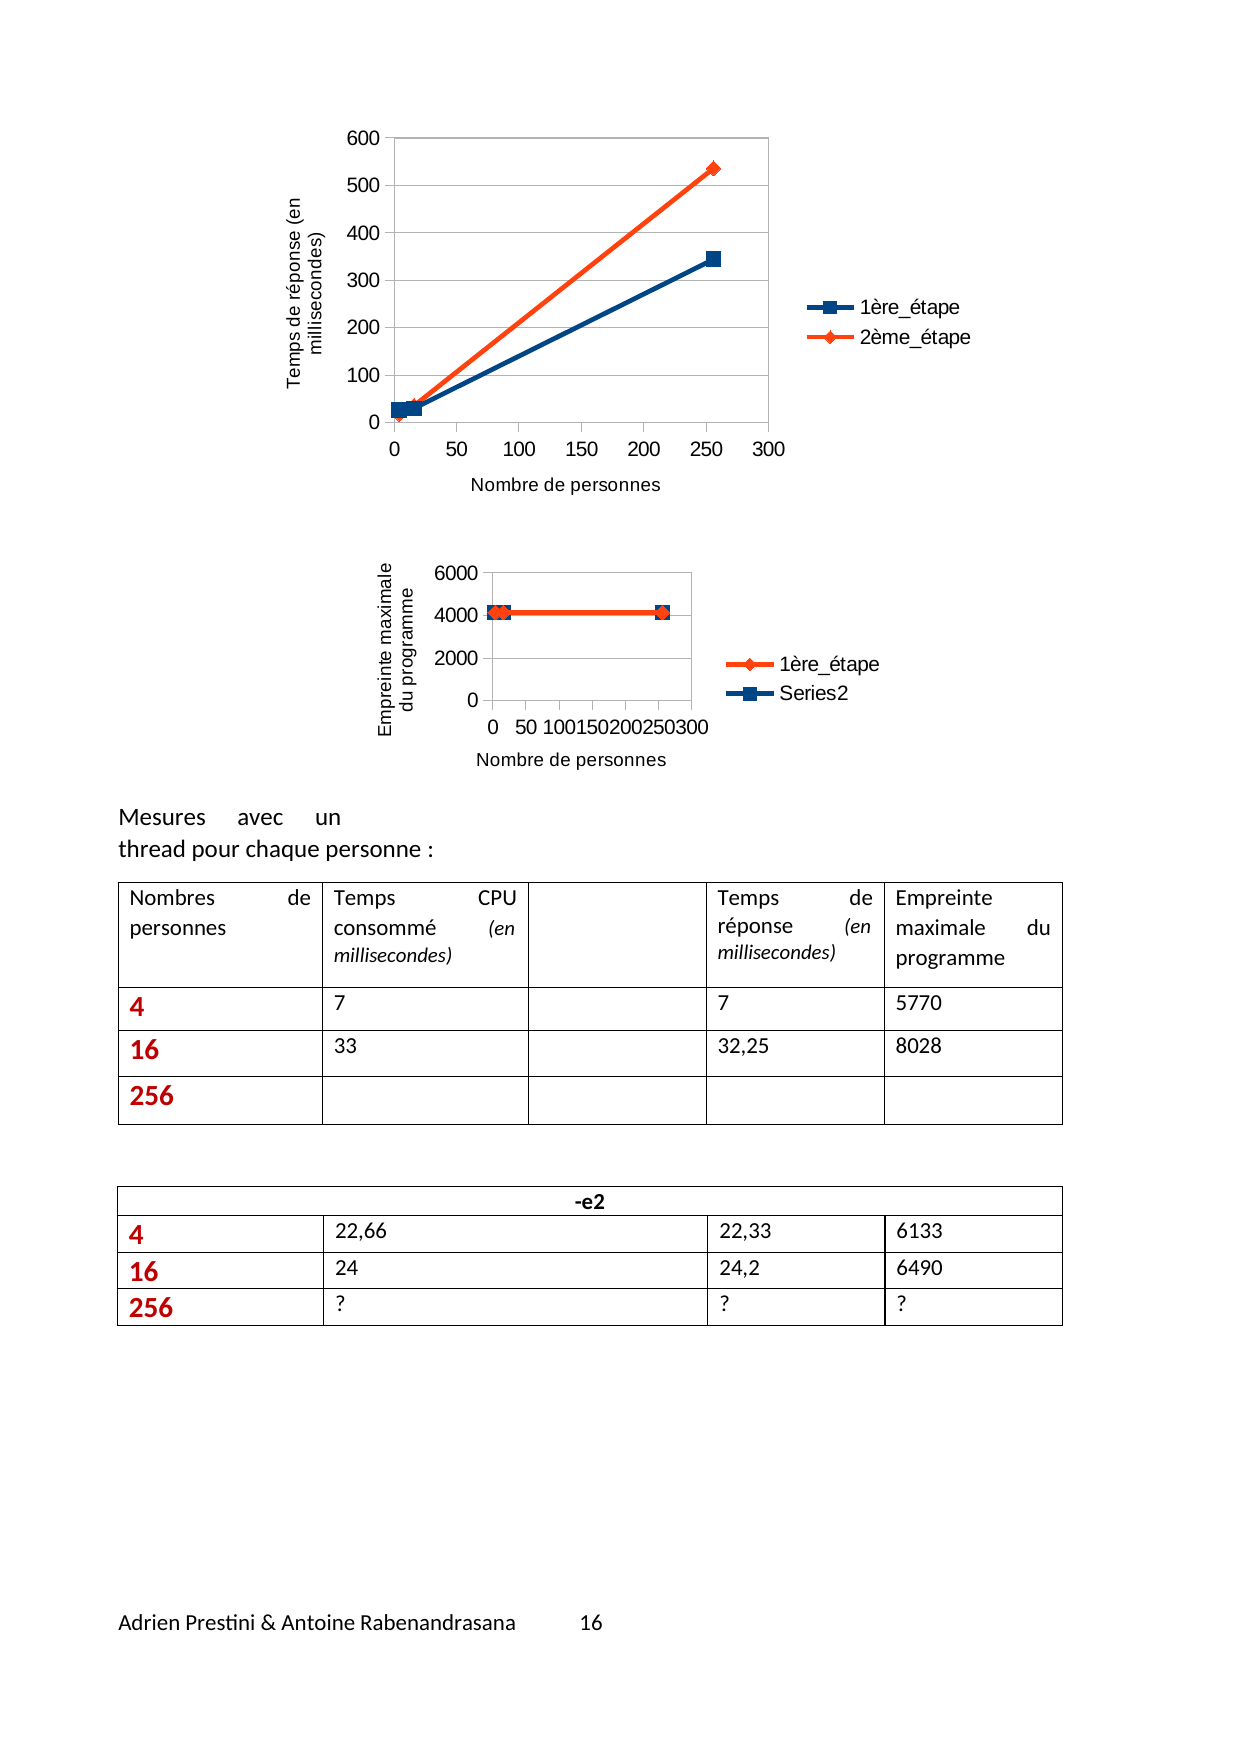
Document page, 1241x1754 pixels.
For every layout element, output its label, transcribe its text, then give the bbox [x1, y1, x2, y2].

table_cell 33 [323, 1031, 528, 1076]
table_cell 32,25 [707, 1031, 884, 1076]
table_cell 22,33 [708, 1216, 884, 1252]
table_cell 5770 [885, 988, 1062, 1030]
table_cell 24 [324, 1253, 707, 1288]
table_header -e2 [118, 1187, 1062, 1215]
table_cell 256 [118, 1289, 323, 1325]
table_cell 7 [707, 988, 884, 1030]
text Mesures avec un thread pour chaque personne : [118, 801, 1122, 864]
table_cell 4 [118, 1216, 323, 1252]
table_cell ? [708, 1289, 884, 1325]
table_cell 7 [323, 988, 528, 1030]
table_cell 256 [119, 1077, 322, 1124]
table_cell [529, 1077, 706, 1124]
table_header [529, 883, 706, 987]
table_cell 6133 [886, 1216, 1062, 1252]
table_header Temps de réponse (en millisecondes) [707, 883, 884, 987]
table_cell [707, 1077, 884, 1124]
table_cell 24,2 [708, 1253, 884, 1288]
table_cell ? [886, 1289, 1062, 1325]
table_cell [885, 1077, 1062, 1124]
table_cell [529, 1031, 706, 1076]
table_header Nombres de personnes [119, 883, 322, 987]
table_cell [323, 1077, 528, 1124]
table_header Temps CPU consommé (en millisecondes) [323, 883, 528, 987]
table_header Empreinte maximale du programme [885, 883, 1062, 987]
table_cell 16 [118, 1253, 323, 1288]
table_cell 22,66 [324, 1216, 707, 1252]
table_cell ? [324, 1289, 707, 1325]
table_cell 16 [119, 1031, 322, 1076]
table_cell 4 [119, 988, 322, 1030]
table_cell [529, 988, 706, 1030]
table_cell 8028 [885, 1031, 1062, 1076]
table_cell 6490 [886, 1253, 1062, 1288]
